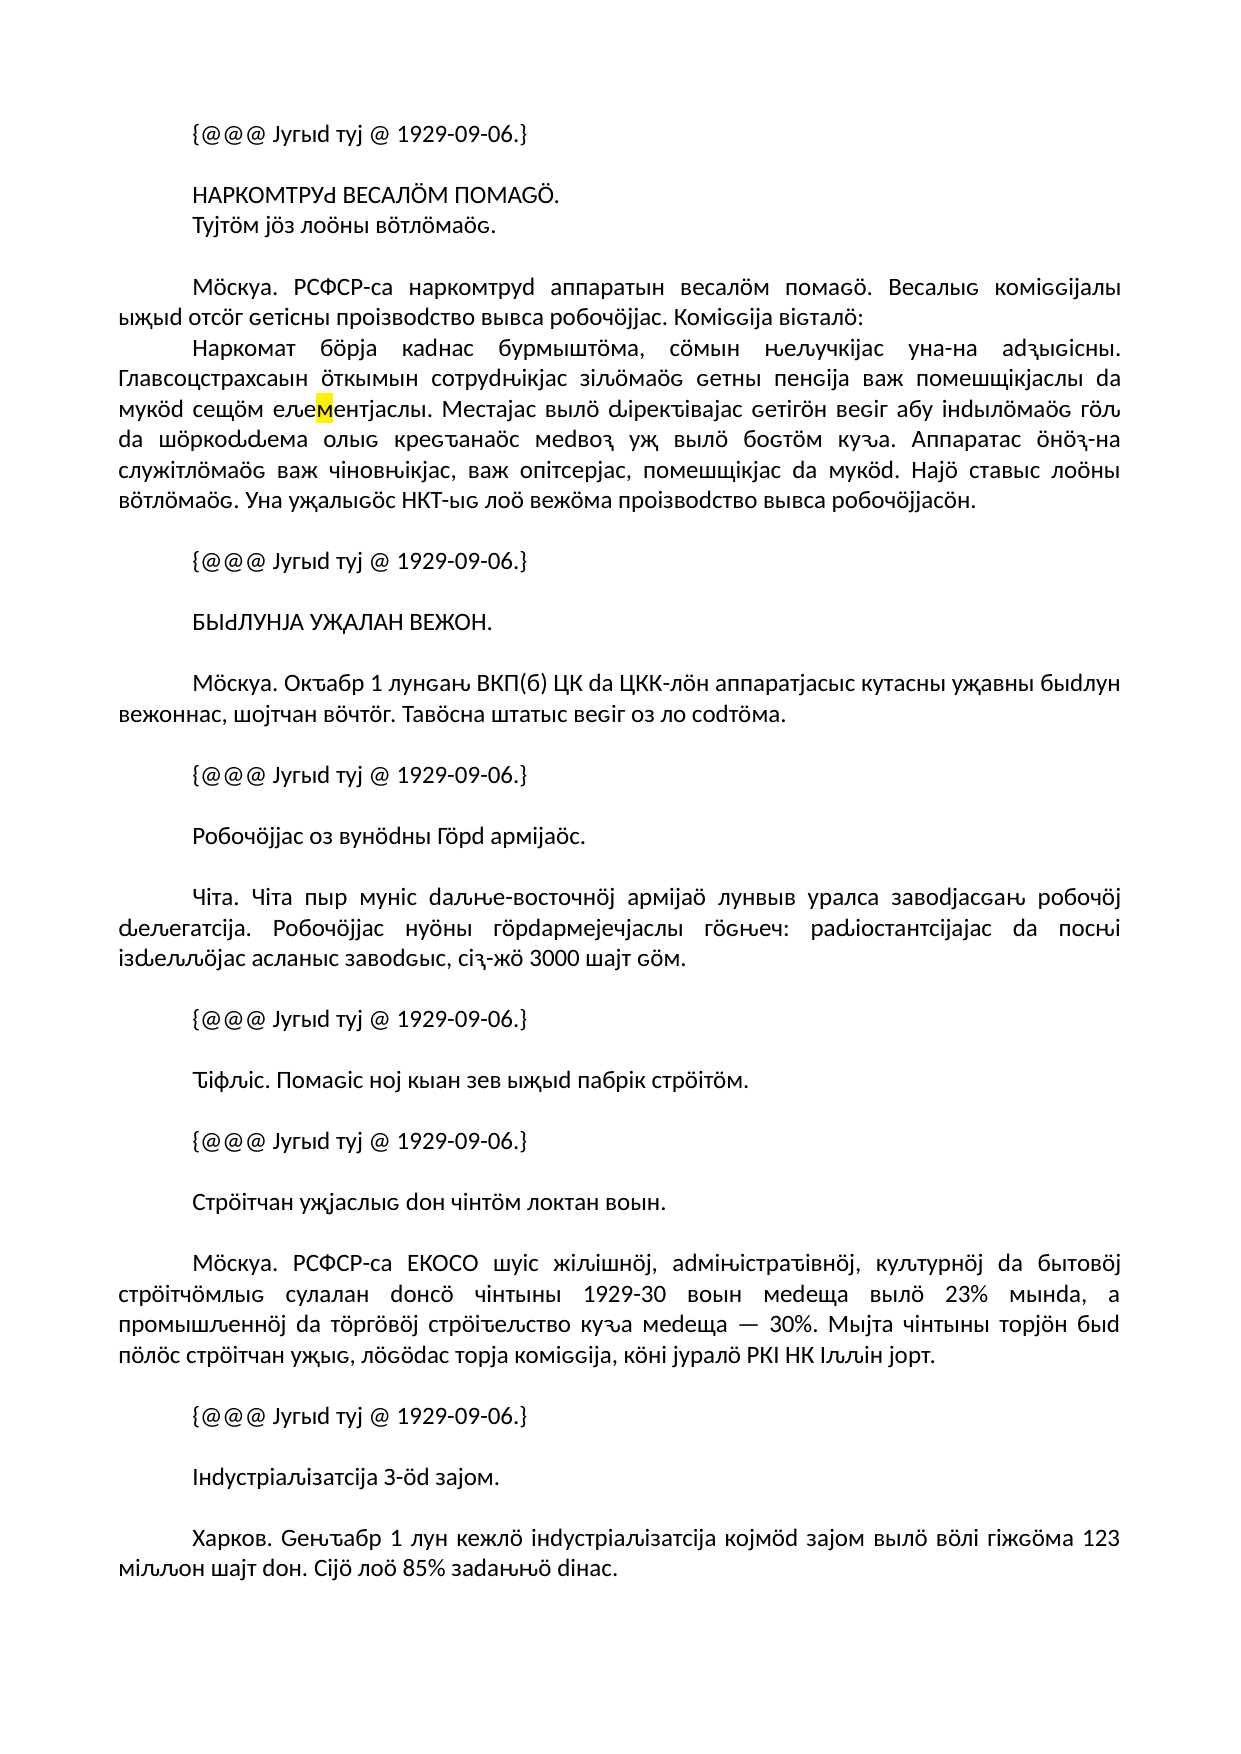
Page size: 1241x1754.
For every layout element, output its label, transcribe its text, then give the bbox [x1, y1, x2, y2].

text НАРКОМТРУԀ ВЕСАЛӦМ ПОМАԌӦ. [118, 179, 1122, 210]
text БЫԀЛУНЈА УҖАЛАН ВЕЖОН. [118, 606, 1122, 637]
text Наркомат бӧрја каԁнас бурмыштӧма, сӧмын ԋеԉучкіјас уна-на аԁԇыԍісны. Главсоцстрахсаын ӧткымын сотруԁԋікјас зіԉӧмаӧԍ ԍетны пенԍіја важ помешщікјаслы ԁа мукӧԁ сещӧм еԉементјаслы. Местајас вылӧ ԃірекԏівајас ԍетігӧн веԍіг абу інԁылӧмаӧԍ гӧԉ ԁа шӧркоԃԃема олыԍ креԍԏанаӧс меԁвоԇ уҗ вылӧ боԍтӧм куԅа. Аппаратас ӧнӧԇ-на служітлӧмаӧԍ важ чіновԋікјас, важ опітсерјас, помешщікјас ԁа мукӧԁ. Најӧ ставыс лоӧны вӧтлӧмаӧԍ. Уна уҗалыԍӧс НКТ-ыԍ лоӧ вежӧма проізвоԁство вывса робочӧјјасӧн. [118, 332, 1122, 515]
text {@@@ Југыԁ туј @ 1929-09-06.} [118, 759, 1122, 789]
text Тујтӧм јӧз лоӧны вӧтлӧмаӧԍ. [118, 210, 1122, 240]
text Мӧскуа. РСФСР-са наркомтруԁ аппаратын весалӧм помаԍӧ. Весалыԍ коміԍԍіјалы ыҗыԁ отсӧг ԍетісны проізвоԁство вывса робочӧјјас. Коміԍԍіја віԍталӧ: [118, 271, 1122, 332]
text {@@@ Југыԁ туј @ 1929-09-06.} [118, 1400, 1122, 1431]
text Xарков. Ԍеԋԏабр 1 лун кежлӧ інԁустріаԉізатсіја којмӧԁ зајом вылӧ вӧлі гіжԍӧма 123 міԉԉон шајт ԁон. Сіјӧ лоӧ 85% заԁаԋԋӧ ԁінас. [118, 1522, 1122, 1583]
text Мӧскуа. Окԏабр 1 лунԍаԋ ВКП(б) ЦК ԁа ЦКК-лӧн аппаратјасыс кутасны уҗавны быԁлун вежоннас, шојтчан вӧчтӧг. Тавӧсна штатыс веԍіг оз ло соԁтӧма. [118, 667, 1122, 728]
text {@@@ Југыԁ туј @ 1929-09-06.} [118, 545, 1122, 576]
text {@@@ Југыԁ туј @ 1929-09-06.} [118, 1003, 1122, 1034]
text Інԁустріаԉізатсіја З-ӧԁ зајом. [118, 1461, 1122, 1492]
text Стрӧітчан уҗјаслыԍ ԁон чінтӧм локтан воын. [118, 1186, 1122, 1217]
text Мӧскуа. РСФСР-са ЕКОСО шуіс жіԉішнӧј, аԁміԋістраԏівнӧј, куԉтурнӧј ԁа бытовӧј стрӧітчӧмлыԍ сулалан ԁонсӧ чінтыны 1929-30 воын меԁеща вылӧ 23% мынԁа, а промышԉеннӧј ԁа тӧргӧвӧј стрӧіԏеԉство куԅа меԁеща — 30%. Мыјта чінтыны торјӧн быԁ пӧлӧс стрӧітчан уҗыԍ, лӧԍӧԁас торја коміԍԍіја, кӧні јуралӧ РКІ НК Іԉԉін јорт. [118, 1247, 1122, 1369]
text {@@@ Југыԁ туј @ 1929-09-06.} [118, 118, 1122, 149]
text Робочӧјјас оз вунӧԁны Гӧрԁ арміјаӧс. [118, 820, 1122, 851]
text Ԏіфԉіс. Помаԍіс ној кыан зев ыҗыԁ пабрік стрӧітӧм. [118, 1064, 1122, 1095]
text Чіта. Чіта пыр муніс ԁаԉԋе-восточнӧј арміјаӧ лунвыв уралса завоԁјасԍаԋ робочӧј ԃеԉегатсіја. Робочӧјјас нуӧны гӧрԁармејечјаслы гӧԍԋеч: раԃіостантсіјајас ԁа посԋі ізԃеԉԉӧјас асланыс завоԁԍыс, сіԇ-жӧ 3000 шајт ԍӧм. [118, 881, 1122, 973]
text {@@@ Југыԁ туј @ 1929-09-06.} [118, 1125, 1122, 1156]
